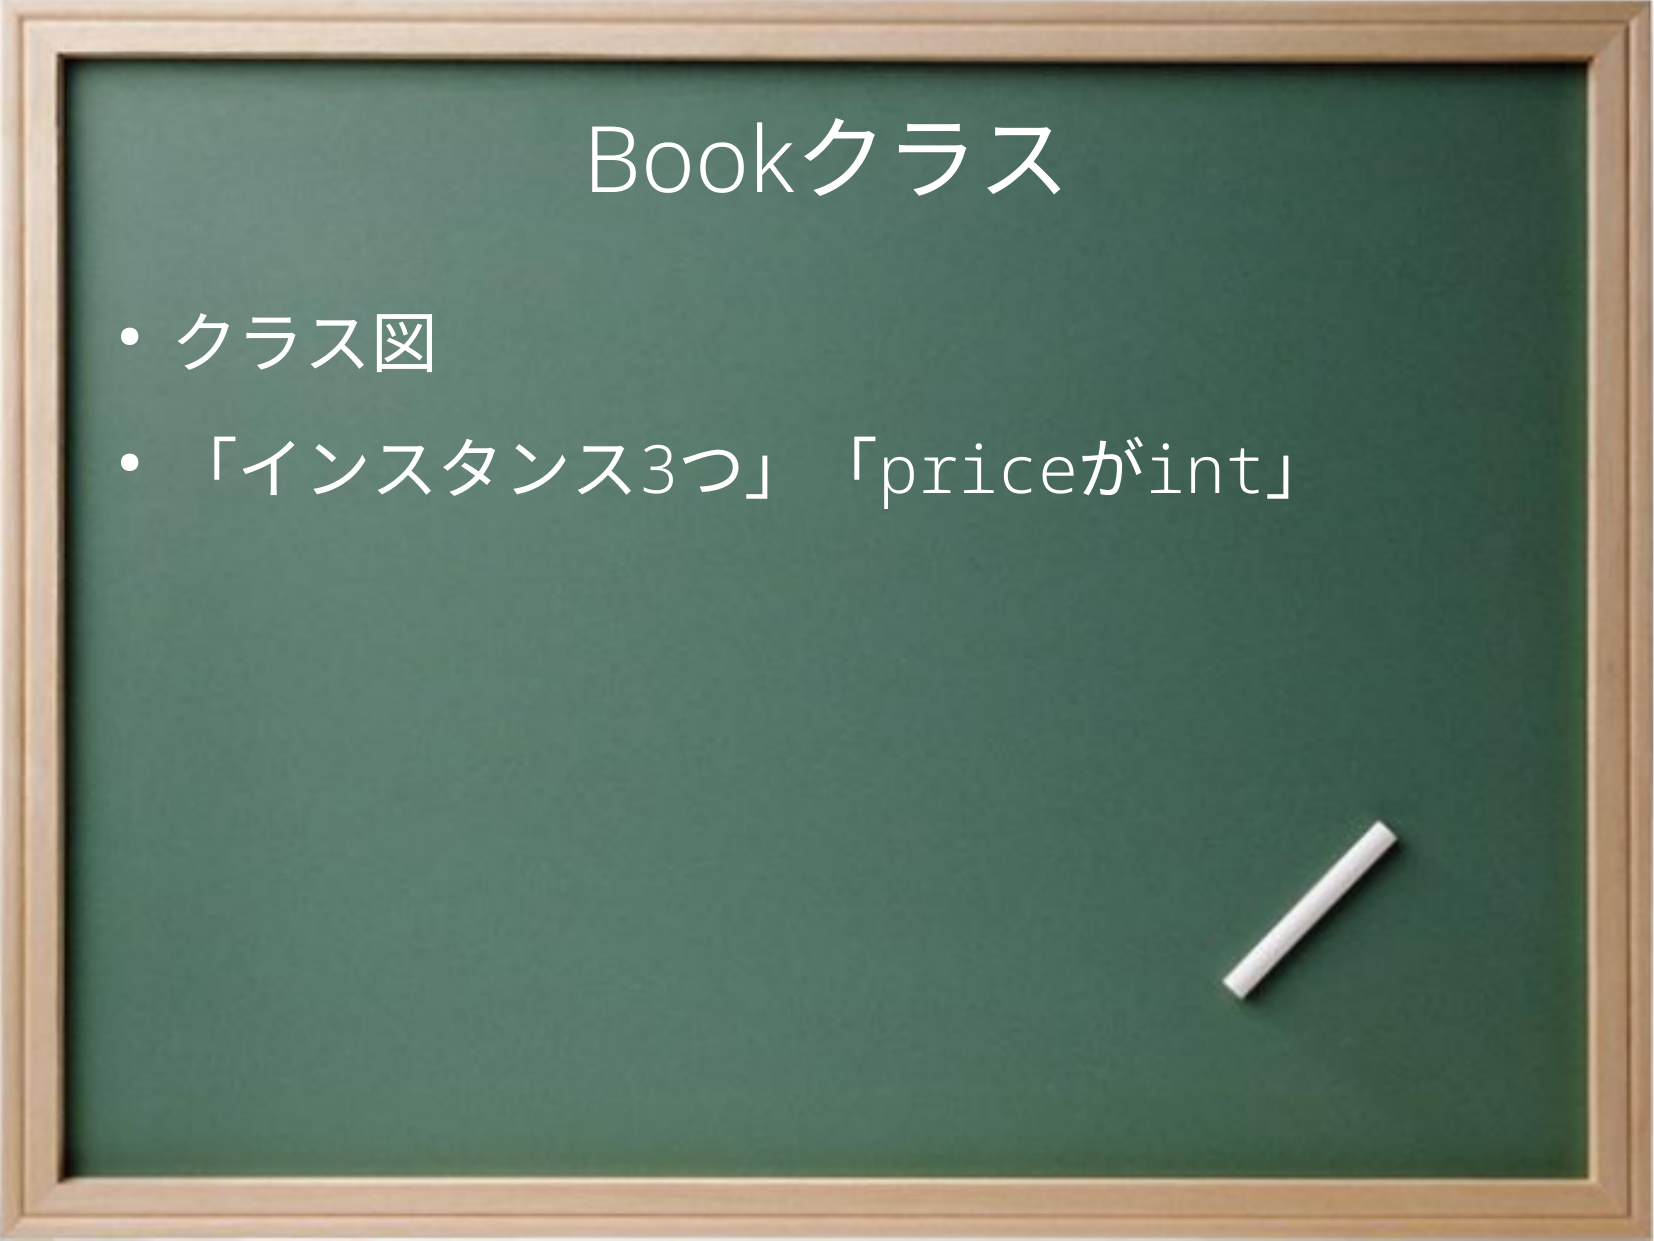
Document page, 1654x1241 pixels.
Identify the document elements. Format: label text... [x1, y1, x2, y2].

picture [0, 0, 1654, 1241]
list クラス図 「インスタンス3つ」「priceがint」 [82, 290, 1571, 1109]
title Bookクラス [82, 49, 1571, 257]
